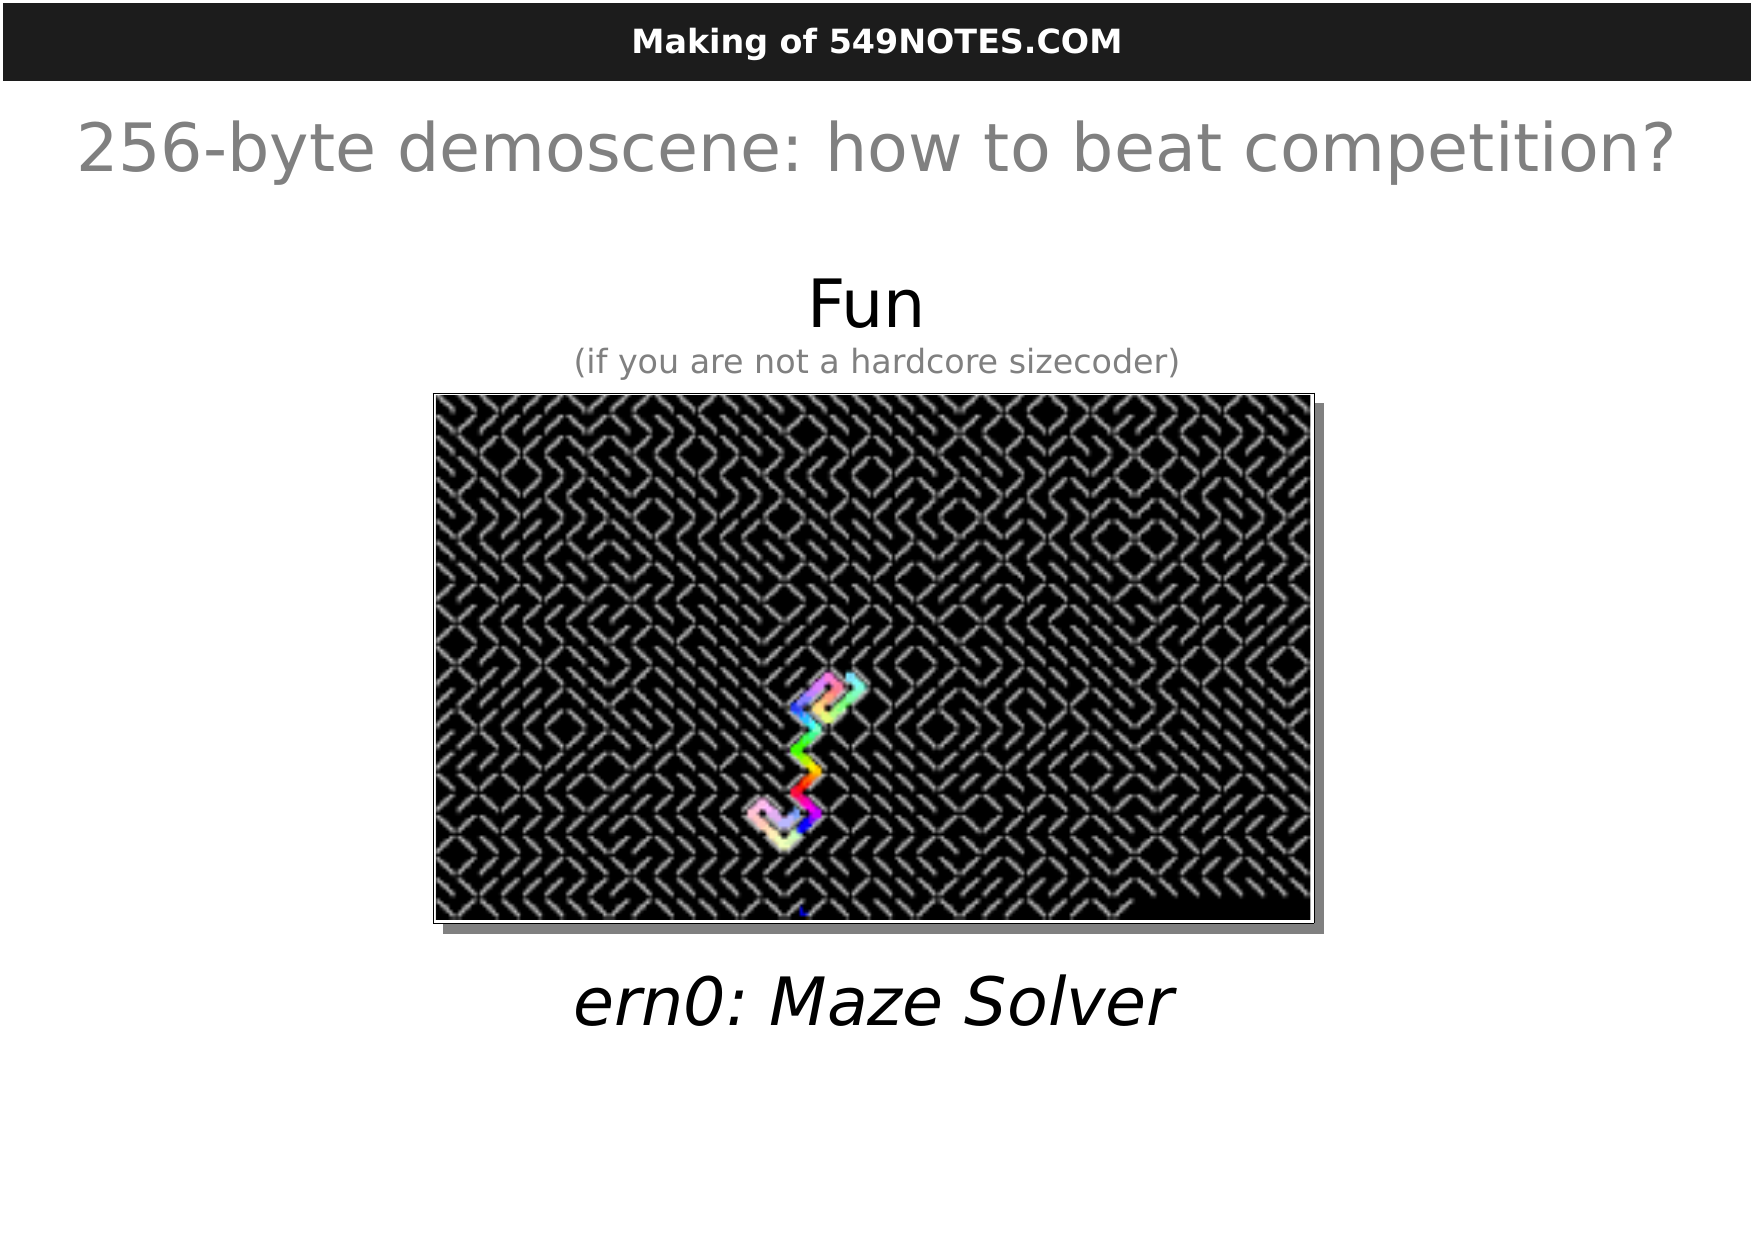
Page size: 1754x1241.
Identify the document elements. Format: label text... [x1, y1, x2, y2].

text ern0: Maze Solver [3, 964, 1751, 1041]
picture [435, 395, 1311, 920]
text 256-byte demoscene: how to beat competition? [3, 110, 1751, 188]
text Fun [3, 265, 1751, 343]
text (if you are not a hardcore sizecoder) [3, 343, 1751, 382]
